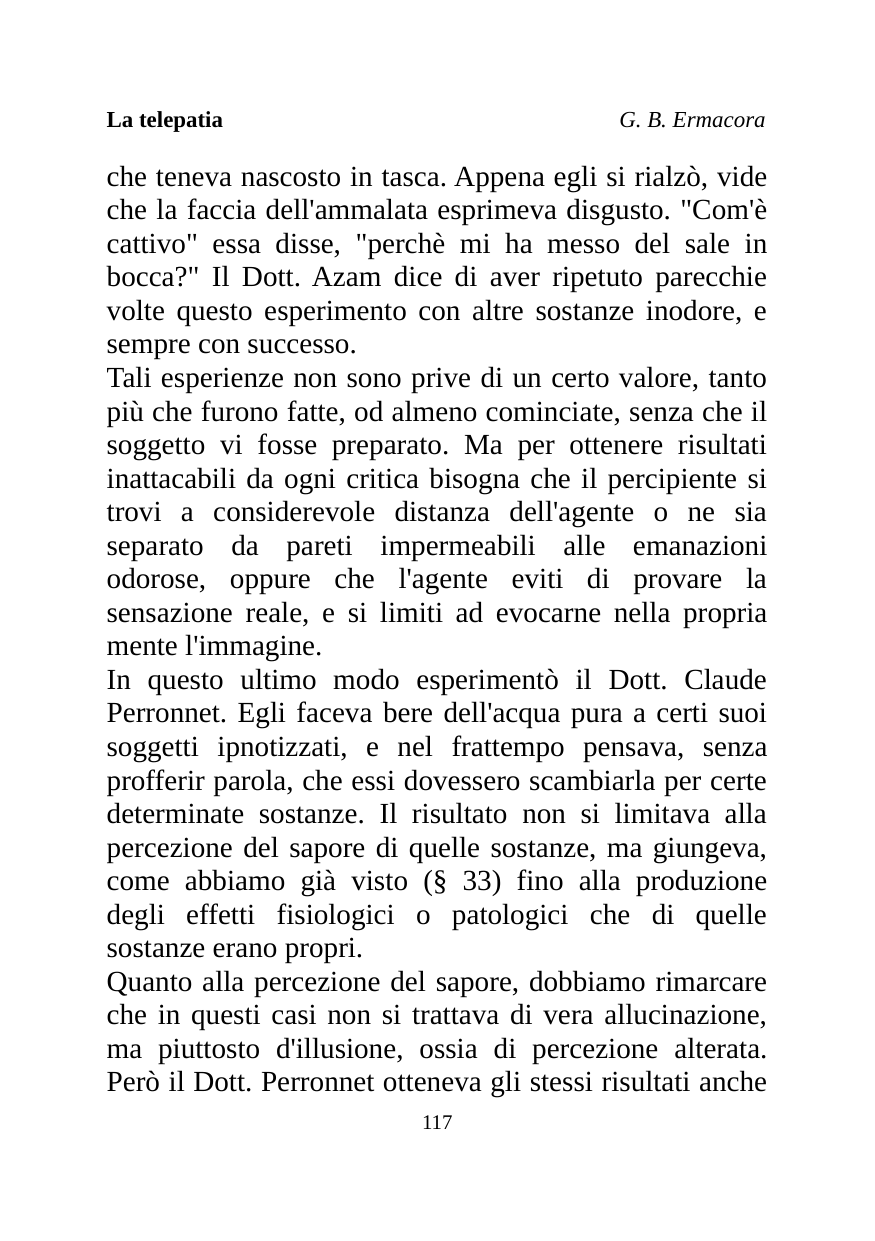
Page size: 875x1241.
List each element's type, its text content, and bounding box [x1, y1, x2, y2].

text Quanto alla percezione del sapore, dobbiamo rimarcare che in questi casi non si trattava di vera allucinazione, ma piuttosto d'illusione, ossia di percezione alterata. Però il Dott. Perronnet otteneva gli stessi risultati anche [106, 964, 768, 1098]
text Tali esperienze non sono prive di un certo valore, tanto più che furono fatte, od almeno cominciate, senza che il soggetto vi fosse preparato. Ma per ottenere risultati inattacabili da ogni critica bisogna che il percipiente si trovi a considerevole distanza dell'agente o ne sia separato da pareti impermeabili alle emanazioni odorose, oppure che l'agente eviti di provare la sensazione reale, e si limiti ad evocarne nella propria mente l'immagine. [106, 360, 768, 662]
text In questo ultimo modo esperimentò il Dott. Claude Perronnet. Egli faceva bere dell'acqua pura a certi suoi soggetti ipnotizzati, e nel frattempo pensava, senza profferir parola, che essi dovessero scambiarla per certe determinate sostanze. Il risultato non si limitava alla percezione del sapore di quelle sostanze, ma giungeva, come abbiamo già visto (§ 33) fino alla produzione degli effetti fisiologici o patologici che di quelle sostanze erano propri. [106, 662, 768, 964]
text che teneva nascosto in tasca. Appena egli si rialzò, vide che la faccia dell'ammalata esprimeva disgusto. "Com'è cattivo" essa disse, "perchè mi ha messo del sale in bocca?" Il Dott. Azam dice di aver ripetuto parecchie volte questo esperimento con altre sostanze inodore, e sempre con successo. [106, 159, 768, 360]
